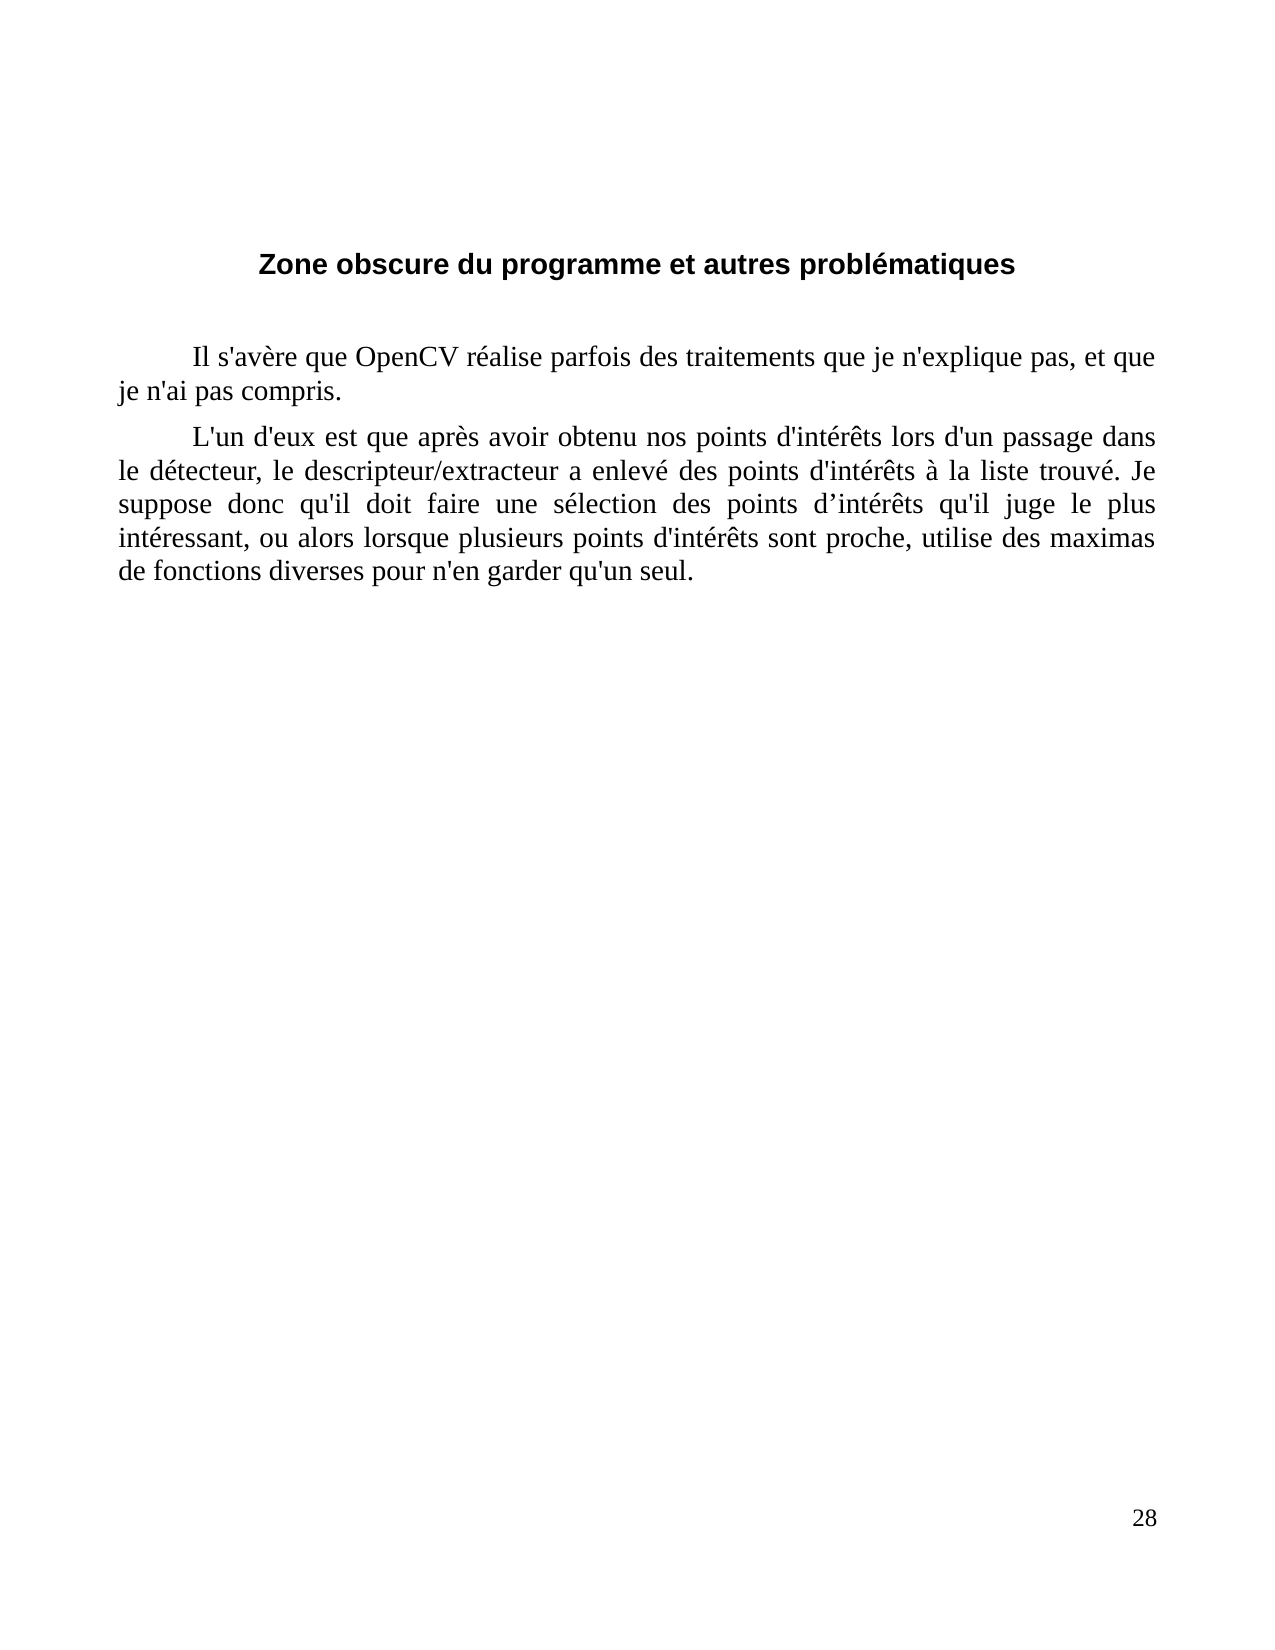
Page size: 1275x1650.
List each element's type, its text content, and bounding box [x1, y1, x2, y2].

text Il s'avère que OpenCV réalise parfois des traitements que je n'explique pas, et que je n'ai pas compris. [118, 339, 1157, 407]
subtitle Zone obscure du programme et autres problématiques [118, 247, 1157, 281]
text L'un d'eux est que après avoir obtenu nos points d'intérêts lors d'un passage dans le détecteur, le descripteur/extracteur a enlevé des points d'intérêts à la liste trouvé. Je suppose donc qu'il doit faire une sélection des points d’intérêts qu'il juge le plus intéressant, ou alors lorsque plusieurs points d'intérêts sont proche, utilise des maximas de fonctions diverses pour n'en garder qu'un seul. [118, 419, 1157, 587]
